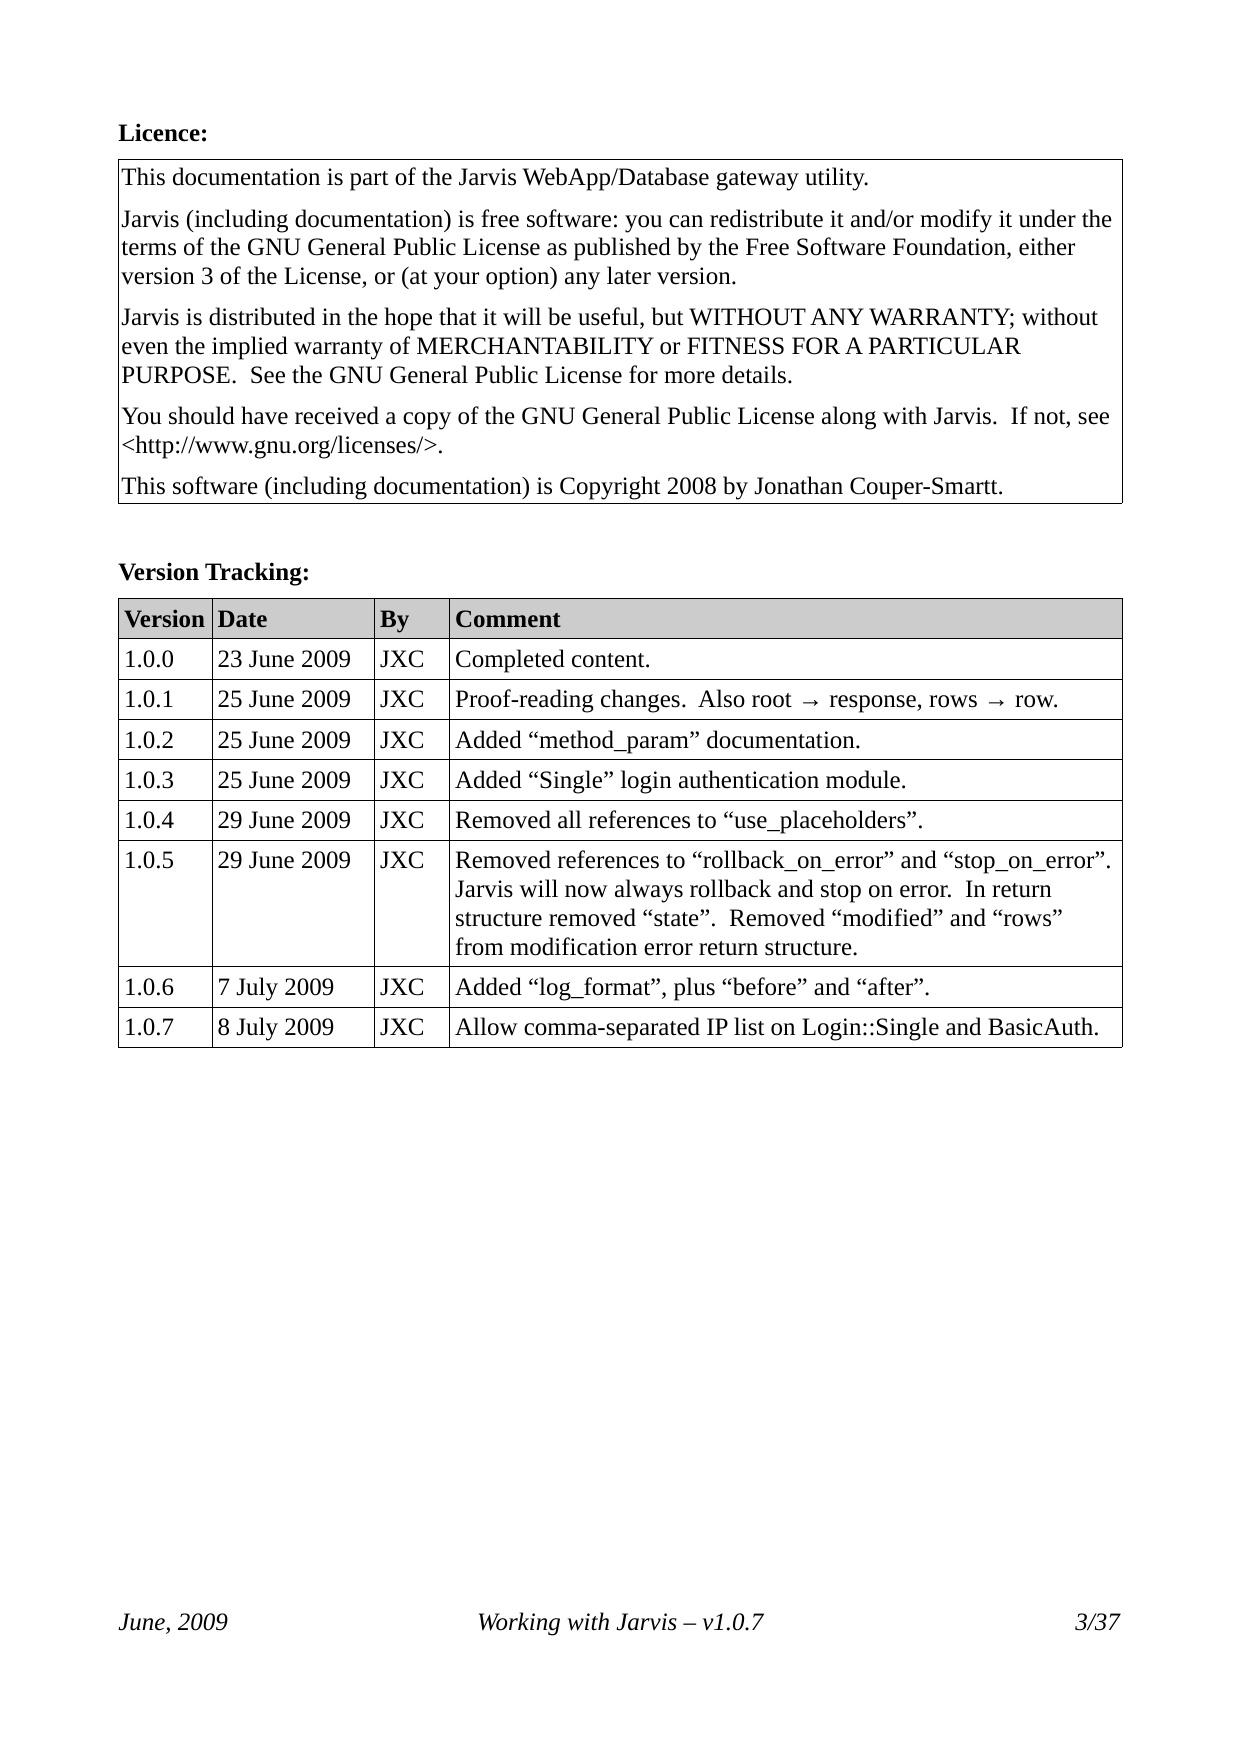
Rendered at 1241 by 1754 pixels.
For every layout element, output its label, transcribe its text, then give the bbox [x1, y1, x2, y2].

table_cell Added “Single” login authentication module. [450, 760, 1122, 799]
table_cell Added “method_param” documentation. [450, 720, 1122, 759]
table_cell 1.0.2 [119, 720, 212, 759]
table_cell 1.0.7 [119, 1008, 212, 1047]
table_cell JXC [375, 1008, 449, 1047]
text Version Tracking: [118, 557, 1122, 585]
table_cell 7 July 2009 [213, 967, 374, 1007]
table_cell JXC [375, 639, 449, 678]
table_cell JXC [375, 801, 449, 840]
table_cell Removed all references to “use_placeholders”. [450, 801, 1122, 840]
table_cell 1.0.0 [119, 639, 212, 678]
table_cell 8 July 2009 [213, 1008, 374, 1047]
text This documentation is part of the Jarvis WebApp/Database gateway utility. [119, 160, 1122, 191]
table_cell 1.0.1 [119, 680, 212, 719]
table_cell JXC [375, 760, 449, 799]
table_cell 1.0.5 [119, 841, 212, 966]
table_cell 1.0.3 [119, 760, 212, 799]
table_cell Completed content. [450, 639, 1122, 678]
text You should have received a copy of the GNU General Public License along with Jarvis. If not, see <http://www.gnu.org/licenses/>. [119, 398, 1122, 459]
text Jarvis (including documentation) is free software: you can redistribute it and/or modify it under the terms of the GNU General Public License as published by the Free Software Foundation, either version 3 of the License, or (at your option) any later version. [119, 201, 1122, 290]
table_header Comment [450, 599, 1122, 638]
table_cell 23 June 2009 [213, 639, 374, 678]
table_cell 1.0.4 [119, 801, 212, 840]
table_cell 25 June 2009 [213, 680, 374, 719]
table_cell 25 June 2009 [213, 720, 374, 759]
table_header Date [213, 599, 374, 638]
table_header By [375, 599, 449, 638]
text This software (including documentation) is Copyright 2008 by Jonathan Couper-Smartt. [119, 468, 1122, 503]
table_cell Removed references to “rollback_on_error” and “stop_on_error”. Jarvis will now always rollback and stop on error. In return structure removed “state”. Removed “modified” and “rows” from modification error return structure. [450, 841, 1122, 966]
table_cell Added “log_format”, plus “before” and “after”. [450, 967, 1122, 1007]
table_cell JXC [375, 680, 449, 719]
table_header Version [119, 599, 212, 638]
text Licence: [118, 118, 1122, 147]
table_cell Proof-reading changes. Also root → response, rows → row. [450, 680, 1122, 719]
table_cell Allow comma-separated IP list on Login::Single and BasicAuth. [450, 1008, 1122, 1047]
table_cell 1.0.6 [119, 967, 212, 1007]
table_cell 25 June 2009 [213, 760, 374, 799]
table_cell JXC [375, 841, 449, 966]
table_cell 29 June 2009 [213, 841, 374, 966]
table_cell 29 June 2009 [213, 801, 374, 840]
text Jarvis is distributed in the hope that it will be useful, but WITHOUT ANY WARRANTY; without even the implied warranty of MERCHANTABILITY or FITNESS FOR A PARTICULAR PURPOSE. See the GNU General Public License for more details. [119, 299, 1122, 389]
table_cell JXC [375, 720, 449, 759]
table_cell JXC [375, 967, 449, 1007]
